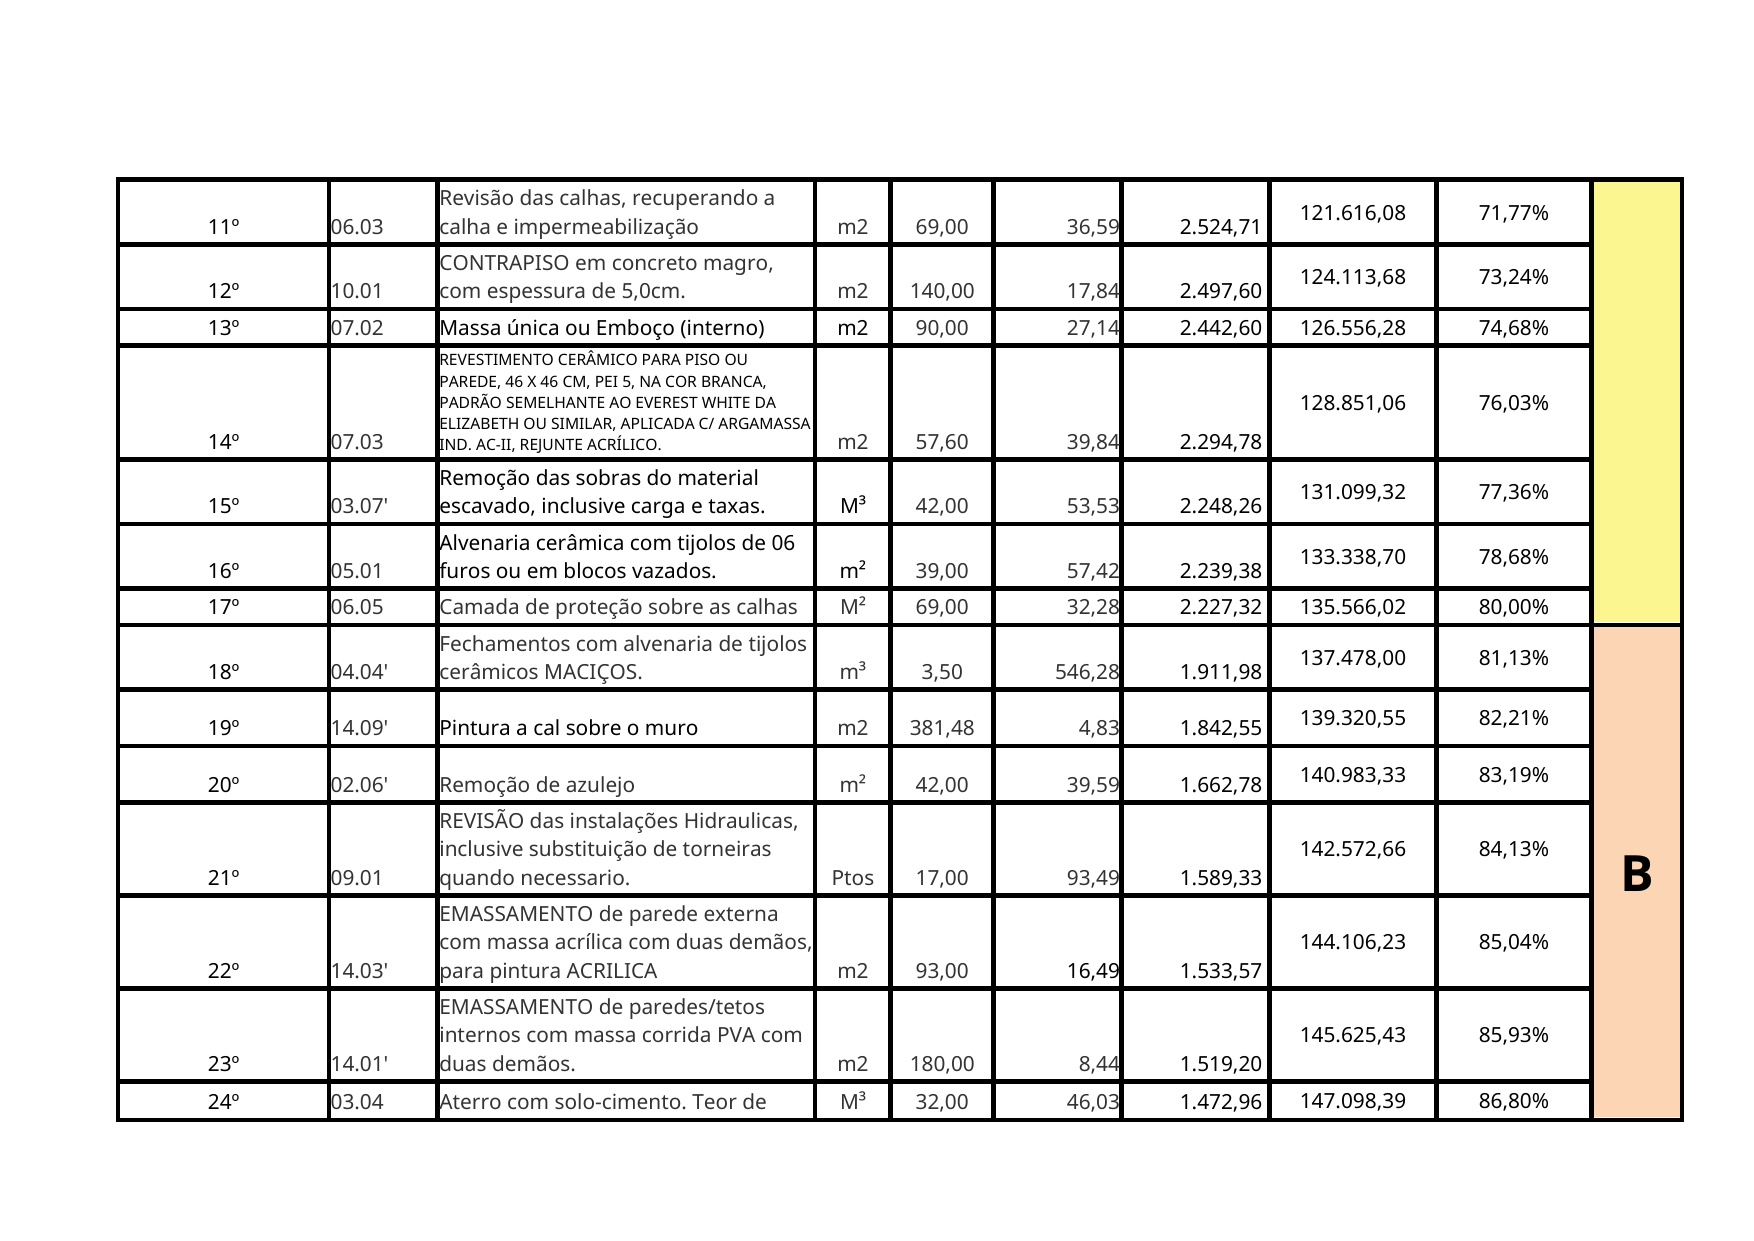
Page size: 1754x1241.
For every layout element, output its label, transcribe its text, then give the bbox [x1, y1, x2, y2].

table_cell Pintura a cal sobre o muro [440, 692, 813, 743]
table_cell 121.616,08 [1272, 182, 1434, 242]
table_cell 3,50 [893, 627, 991, 687]
table_cell 4,83 [996, 692, 1119, 743]
table_cell 07.02 [331, 311, 435, 343]
table_cell CONTRAPISO em concreto magro, com espessura de 5,0cm. [440, 247, 813, 307]
table_cell 76,03% [1439, 348, 1589, 457]
table_cell Revisão das calhas, recuperando a calha e impermeabilização [440, 182, 813, 242]
table_cell 137.478,00 [1272, 627, 1434, 687]
table_cell 2.497,60 [1124, 247, 1267, 307]
table_cell Remoção das sobras do material escavado, inclusive carga e taxas. [440, 462, 813, 522]
table_cell 03.07' [331, 462, 435, 522]
table_cell 124.113,68 [1272, 247, 1434, 307]
table_cell 46,03 [996, 1084, 1119, 1117]
table_cell 16º [120, 526, 327, 586]
table_cell m2 [817, 348, 888, 457]
table_cell 8,44 [996, 991, 1119, 1079]
table_cell 69,00 [893, 182, 991, 242]
table_cell 84,13% [1439, 805, 1589, 893]
table_cell 144.106,23 [1272, 898, 1434, 986]
table_cell 57,42 [996, 526, 1119, 586]
table_cell 09.01 [331, 805, 435, 893]
table_cell 2.227,32 [1124, 591, 1267, 622]
table_cell 1.533,57 [1124, 898, 1267, 986]
table_cell 06.03 [331, 182, 435, 242]
table_cell 74,68% [1439, 311, 1589, 343]
table_cell B [1594, 627, 1680, 1117]
table_cell 2.442,60 [1124, 311, 1267, 343]
table_cell 1.589,33 [1124, 805, 1267, 893]
table_cell 69,00 [893, 591, 991, 622]
table_cell 90,00 [893, 311, 991, 343]
table_cell 81,13% [1439, 627, 1589, 687]
table_cell 1.911,98 [1124, 627, 1267, 687]
table_cell 77,36% [1439, 462, 1589, 522]
table_cell M³ [817, 1084, 888, 1117]
table_cell 17,84 [996, 247, 1119, 307]
table_cell m³ [817, 627, 888, 687]
table_cell m2 [817, 247, 888, 307]
table_cell 18º [120, 627, 327, 687]
table_cell 85,93% [1439, 991, 1589, 1079]
table_cell 140,00 [893, 247, 991, 307]
table_cell 06.05 [331, 591, 435, 622]
table_cell 2.294,78 [1124, 348, 1267, 457]
table_cell 140.983,33 [1272, 748, 1434, 800]
table_cell Fechamentos com alvenaria de tijolos cerâmicos MACIÇOS. [440, 627, 813, 687]
table_cell 1.472,96 [1124, 1084, 1267, 1117]
table_cell 42,00 [893, 462, 991, 522]
table_cell M³ [817, 462, 888, 522]
table_cell EMASSAMENTO de parede externa com massa acrílica com duas demãos, para pintura ACRILICA [440, 898, 813, 986]
table_cell m2 [817, 692, 888, 743]
table_cell 93,49 [996, 805, 1119, 893]
table_cell m2 [817, 311, 888, 343]
table_cell 147.098,39 [1272, 1084, 1434, 1117]
table_cell 10.01 [331, 247, 435, 307]
table_cell EMASSAMENTO de paredes/tetos internos com massa corrida PVA com duas demãos. [440, 991, 813, 1079]
table_cell 71,77% [1439, 182, 1589, 242]
table_cell 546,28 [996, 627, 1119, 687]
table_cell m2 [817, 898, 888, 986]
table_cell 85,04% [1439, 898, 1589, 986]
table_cell 145.625,43 [1272, 991, 1434, 1079]
table_cell 39,59 [996, 748, 1119, 800]
table_cell 32,00 [893, 1084, 991, 1117]
table_cell 2.524,71 [1124, 182, 1267, 242]
table_cell 42,00 [893, 748, 991, 800]
table_cell Massa única ou Emboço (interno) [440, 311, 813, 343]
table_cell 02.06' [331, 748, 435, 800]
table_cell 2.239,38 [1124, 526, 1267, 586]
table_cell REVISÃO das instalações Hidraulicas, inclusive substituição de torneiras quando necessario. [440, 805, 813, 893]
table_cell 04.04' [331, 627, 435, 687]
table_cell 05.01 [331, 526, 435, 586]
table_cell 27,14 [996, 311, 1119, 343]
table_cell 83,19% [1439, 748, 1589, 800]
table_cell 13º [120, 311, 327, 343]
table_cell 73,24% [1439, 247, 1589, 307]
table_cell 80,00% [1439, 591, 1589, 622]
table_cell 36,59 [996, 182, 1119, 242]
table_cell 15º [120, 462, 327, 522]
table_cell 93,00 [893, 898, 991, 986]
table_cell 1.519,20 [1124, 991, 1267, 1079]
table_cell Aterro com solo-cimento. Teor de [440, 1084, 813, 1117]
table_cell 32,28 [996, 591, 1119, 622]
table_cell 12º [120, 247, 327, 307]
table_cell 24º [120, 1084, 327, 1117]
table_cell 39,00 [893, 526, 991, 586]
table_cell Alvenaria cerâmica com tijolos de 06 furos ou em blocos vazados. [440, 526, 813, 586]
table_cell 07.03 [331, 348, 435, 457]
table_cell 133.338,70 [1272, 526, 1434, 586]
table_cell 14.09' [331, 692, 435, 743]
table_cell m² [817, 748, 888, 800]
table_cell 22º [120, 898, 327, 986]
table_cell 17º [120, 591, 327, 622]
table_cell 03.04 [331, 1084, 435, 1117]
table_cell 86,80% [1439, 1084, 1589, 1117]
table_cell Remoção de azulejo [440, 748, 813, 800]
table_cell [1594, 182, 1680, 622]
table_cell 128.851,06 [1272, 348, 1434, 457]
table_cell m2 [817, 182, 888, 242]
table_cell 78,68% [1439, 526, 1589, 586]
table_cell 11º [120, 182, 327, 242]
table_cell Ptos [817, 805, 888, 893]
table_cell 126.556,28 [1272, 311, 1434, 343]
table_cell Camada de proteção sobre as calhas [440, 591, 813, 622]
table_cell 381,48 [893, 692, 991, 743]
table_cell 14.01' [331, 991, 435, 1079]
table_cell 1.662,78 [1124, 748, 1267, 800]
table_cell 135.566,02 [1272, 591, 1434, 622]
table_cell REVESTIMENTO CERÂMICO PARA PISO OU PAREDE, 46 X 46 CM, PEI 5, NA COR BRANCA, PADRÃO SEMELHANTE AO EVEREST WHITE DA ELIZABETH OU SIMILAR, APLICADA C/ ARGAMASSA IND. AC-II, REJUNTE ACRÍLICO. [440, 348, 813, 457]
table_cell 17,00 [893, 805, 991, 893]
table_cell M² [817, 591, 888, 622]
table_cell 39,84 [996, 348, 1119, 457]
table_cell 14.03' [331, 898, 435, 986]
table_cell 2.248,26 [1124, 462, 1267, 522]
table_cell 16,49 [996, 898, 1119, 986]
table_cell 14º [120, 348, 327, 457]
table_cell 53,53 [996, 462, 1119, 522]
table_cell m² [817, 526, 888, 586]
table_cell 19º [120, 692, 327, 743]
table_cell 20º [120, 748, 327, 800]
table_cell 82,21% [1439, 692, 1589, 743]
table_cell 1.842,55 [1124, 692, 1267, 743]
table_cell 57,60 [893, 348, 991, 457]
table_cell 21º [120, 805, 327, 893]
table_cell m2 [817, 991, 888, 1079]
table_cell 180,00 [893, 991, 991, 1079]
table_cell 142.572,66 [1272, 805, 1434, 893]
table_cell 131.099,32 [1272, 462, 1434, 522]
table_cell 139.320,55 [1272, 692, 1434, 743]
table_cell 23º [120, 991, 327, 1079]
